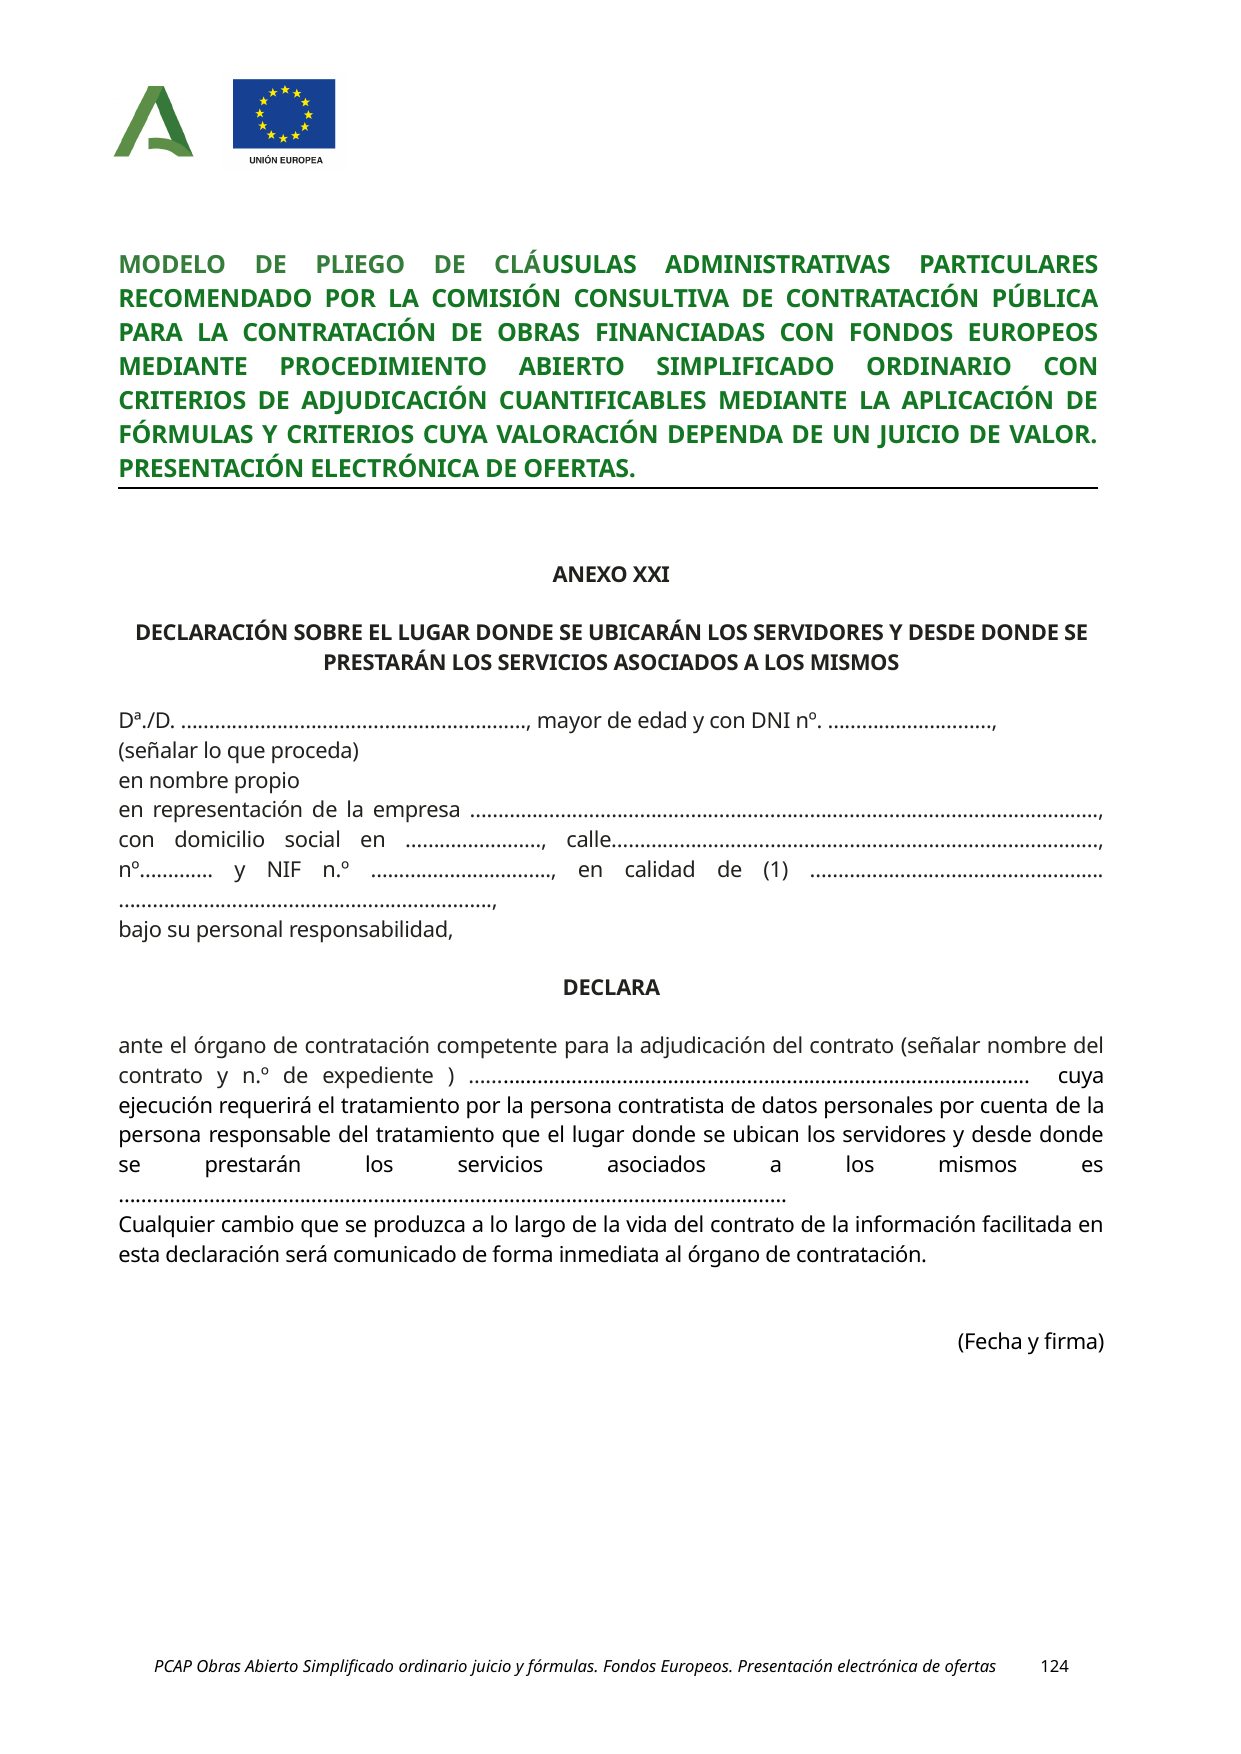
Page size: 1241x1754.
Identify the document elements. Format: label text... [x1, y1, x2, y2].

text MODELO DE PLIEGO DE CLÁUSULAS ADMINISTRATIVAS PARTICULARES RECOMENDADO POR LA COMISIÓN CONSULTIVA DE CONTRATACIÓN PÚBLICA PARA LA CONTRATACIÓN DE OBRAS FINANCIADAS CON FONDOS EUROPEOS MEDIANTE PROCEDIMIENTO ABIERTO SIMPLIFICADO ORDINARIO CON CRITERIOS DE ADJUDICACIÓN CUANTIFICABLES MEDIANTE LA APLICACIÓN DE FÓRMULAS Y CRITERIOS CUYA VALORACIÓN DEPENDA DE UN JUICIO DE VALOR. PRESENTACIÓN ELECTRÓNICA DE OFERTAS. [118, 247, 1098, 487]
text ante el órgano de contratación competente para la adjudicación del contrato (señalar nombre del contrato y n.º de expediente ) ……………………………………………………………………………………... cuya ejecución requerirá el tratamiento por la persona contratista de datos personales por cuenta de la persona responsable del tratamiento que el lugar donde se ubican los servidores y desde donde se prestarán los servicios asociados a los mismos es ………………………………………………………………………………………………………. [118, 1030, 1104, 1209]
text (señalar lo que proceda) [118, 735, 1104, 764]
text ANEXO XXI [118, 559, 1104, 588]
text DECLARACIÓN SOBRE EL LUGAR DONDE SE UBICARÁN LOS SERVIDORES Y DESDE DONDE SE PRESTARÁN LOS SERVICIOS ASOCIADOS A LOS MISMOS [118, 617, 1104, 677]
picture [221, 73, 347, 171]
text Dª./D. ……………………………………………………., mayor de edad y con DNI nº. ………..………………, [118, 705, 1104, 735]
text Cualquier cambio que se produzca a lo largo de la vida del contrato de la información facilitada en esta declaración será comunicado de forma inmediata al órgano de contratación. [118, 1209, 1104, 1268]
picture [109, 81, 198, 161]
text bajo su personal responsabilidad, [118, 913, 1104, 943]
text en representación de la empresa …………………………………………………………………………………………….….., con domicilio social en ……………………, calle………………………………………………………………..…………, nº…………. y NIF n.º …...……………...…….., en calidad de (1) …………...……………………………....………………………………………………………..., [118, 794, 1104, 913]
text (Fecha y firma) [118, 1326, 1104, 1356]
text DECLARA [118, 972, 1104, 1002]
text en nombre propio [118, 764, 1104, 794]
